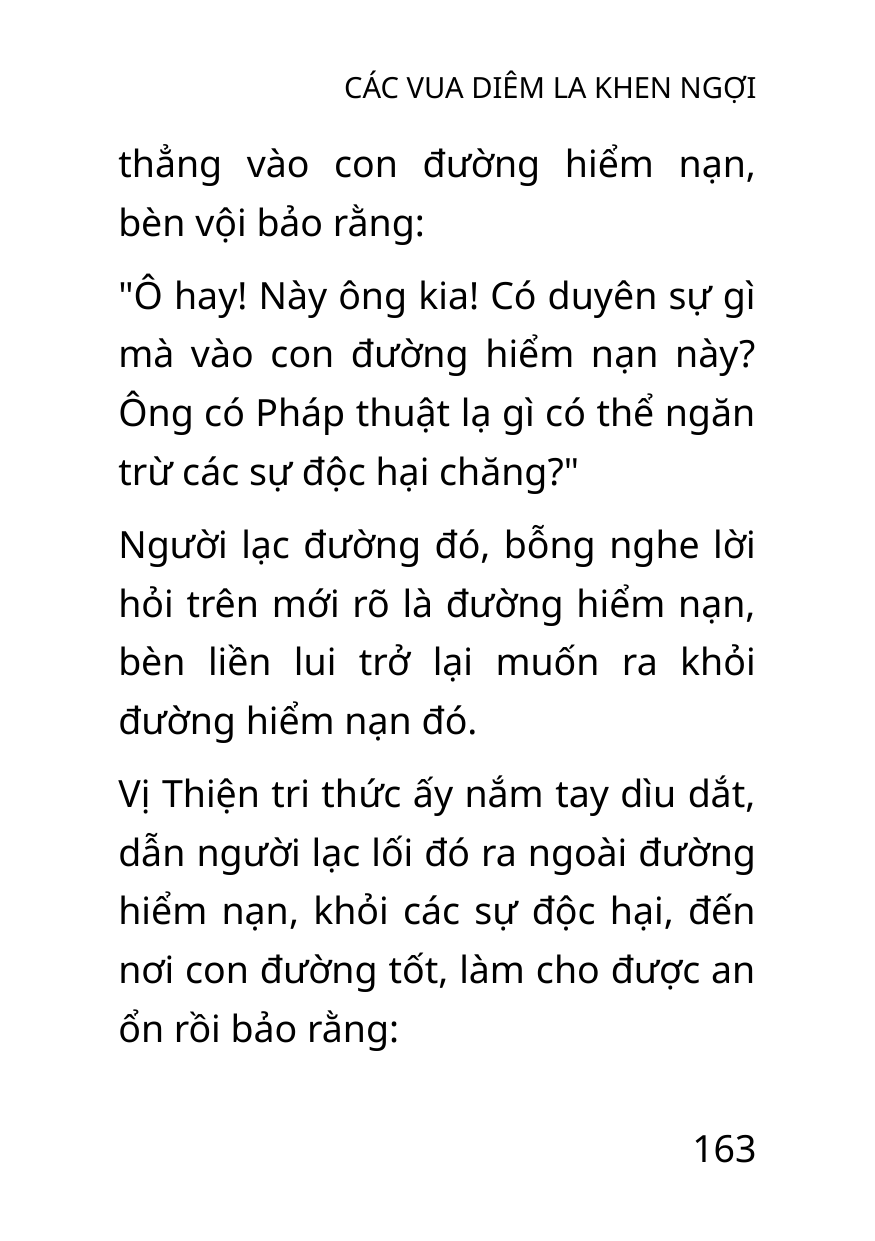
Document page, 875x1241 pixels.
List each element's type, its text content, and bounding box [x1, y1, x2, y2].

text Vị Thiện tri thức ấy nắm tay dìu dắt, dẫn người lạc lối đó ra ngoài đường hiểm nạn, khỏi các sự độc hại, đến nơi con đường tốt, làm cho được an ổn rồi bảo rằng: [118, 767, 756, 1053]
text thẳng vào con đường hiểm nạn, bèn vội bảo rằng: [118, 137, 756, 247]
text Người lạc đường đó, bỗng nghe lời hỏi trên mới rõ là đường hiểm nạn, bèn liền lui trở lại muốn ra khỏi đường hiểm nạn đó. [118, 518, 756, 745]
text "Ô hay! Này ông kia! Có duyên sự gì mà vào con đường hiểm nạn này? Ông có Pháp thuật lạ gì có thể ngăn trừ các sự độc hại chăng?" [118, 269, 756, 496]
